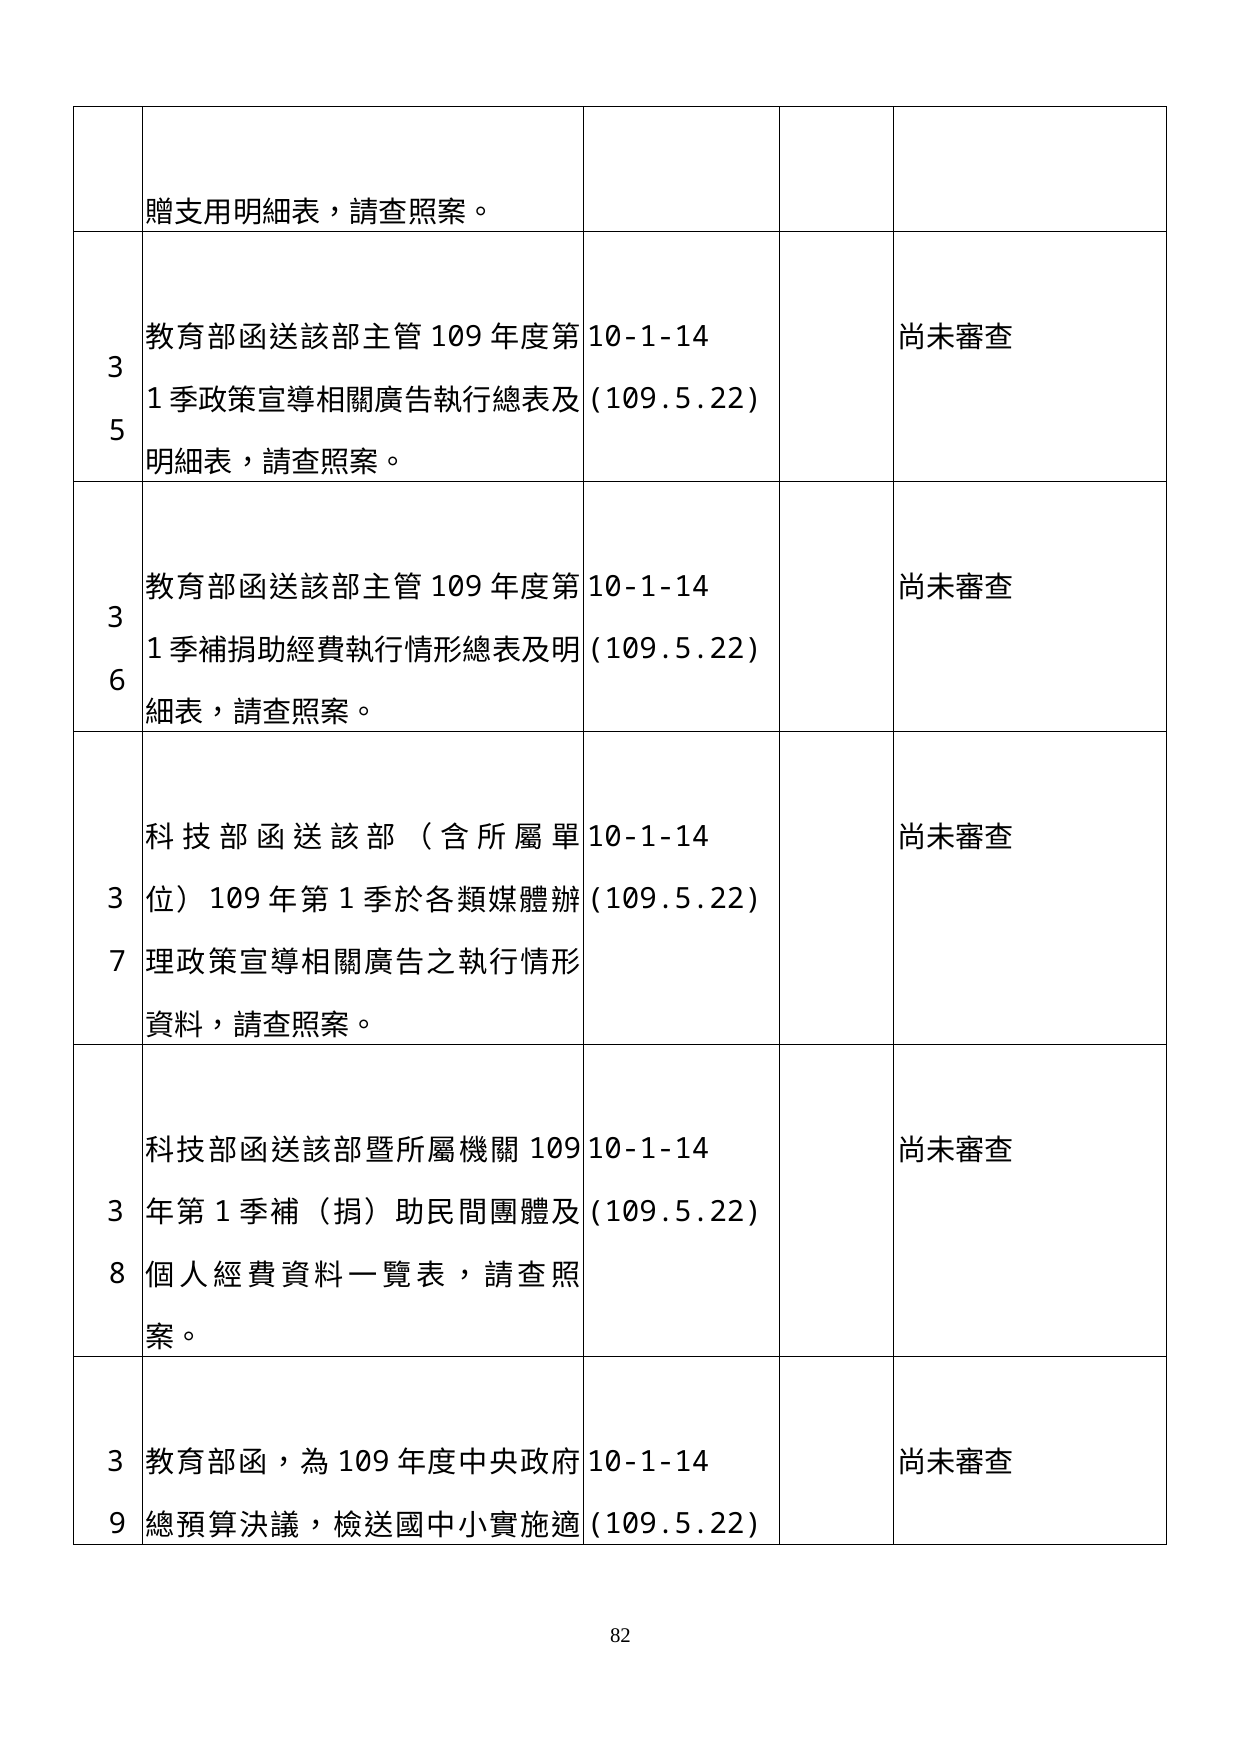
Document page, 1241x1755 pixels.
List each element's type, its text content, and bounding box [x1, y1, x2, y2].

table_cell [780, 107, 893, 231]
table_cell 贈支用明細表，請查照案。 [143, 107, 583, 231]
table_cell [74, 482, 142, 731]
table_cell 10-1-14 (109.5.22) [584, 232, 779, 481]
table_cell 尚未審查 [894, 232, 1166, 481]
table_cell [584, 107, 779, 231]
table_cell 10-1-14 (109.5.22) [584, 482, 779, 731]
table_cell 教育部函送該部主管109年度第1季政策宣導相關廣告執行總表及明細表，請查照案。 [143, 232, 583, 481]
table_cell [74, 732, 142, 1043]
table_cell [780, 1357, 893, 1543]
table_cell 教育部函，為109年度中央政府總預算決議，檢送國中小實施適 [143, 1357, 583, 1543]
table_cell [780, 482, 893, 731]
table_cell [74, 107, 142, 231]
table_cell 尚未審查 [894, 732, 1166, 1043]
table_cell 科技部函送該部暨所屬機關109年第1季補（捐）助民間團體及個人經費資料一覽表，請查照案。 [143, 1045, 583, 1356]
table_cell [780, 232, 893, 481]
table_cell 尚未審查 [894, 1357, 1166, 1543]
table_cell 10-1-14 (109.5.22) [584, 732, 779, 1043]
table_cell 10-1-14 (109.5.22) [584, 1357, 779, 1543]
table_cell [74, 232, 142, 481]
table_cell 科技部函送該部（含所屬單位）109年第1季於各類媒體辦理政策宣導相關廣告之執行情形資料，請查照案。 [143, 732, 583, 1043]
table_cell 教育部函送該部主管109年度第1季補捐助經費執行情形總表及明細表，請查照案。 [143, 482, 583, 731]
table_cell [74, 1045, 142, 1356]
table_cell [780, 732, 893, 1043]
table_cell [780, 1045, 893, 1356]
table_cell 尚未審查 [894, 1045, 1166, 1356]
table_cell [74, 1357, 142, 1543]
table_cell 尚未審查 [894, 482, 1166, 731]
table_cell 10-1-14 (109.5.22) [584, 1045, 779, 1356]
table_cell [894, 107, 1166, 231]
